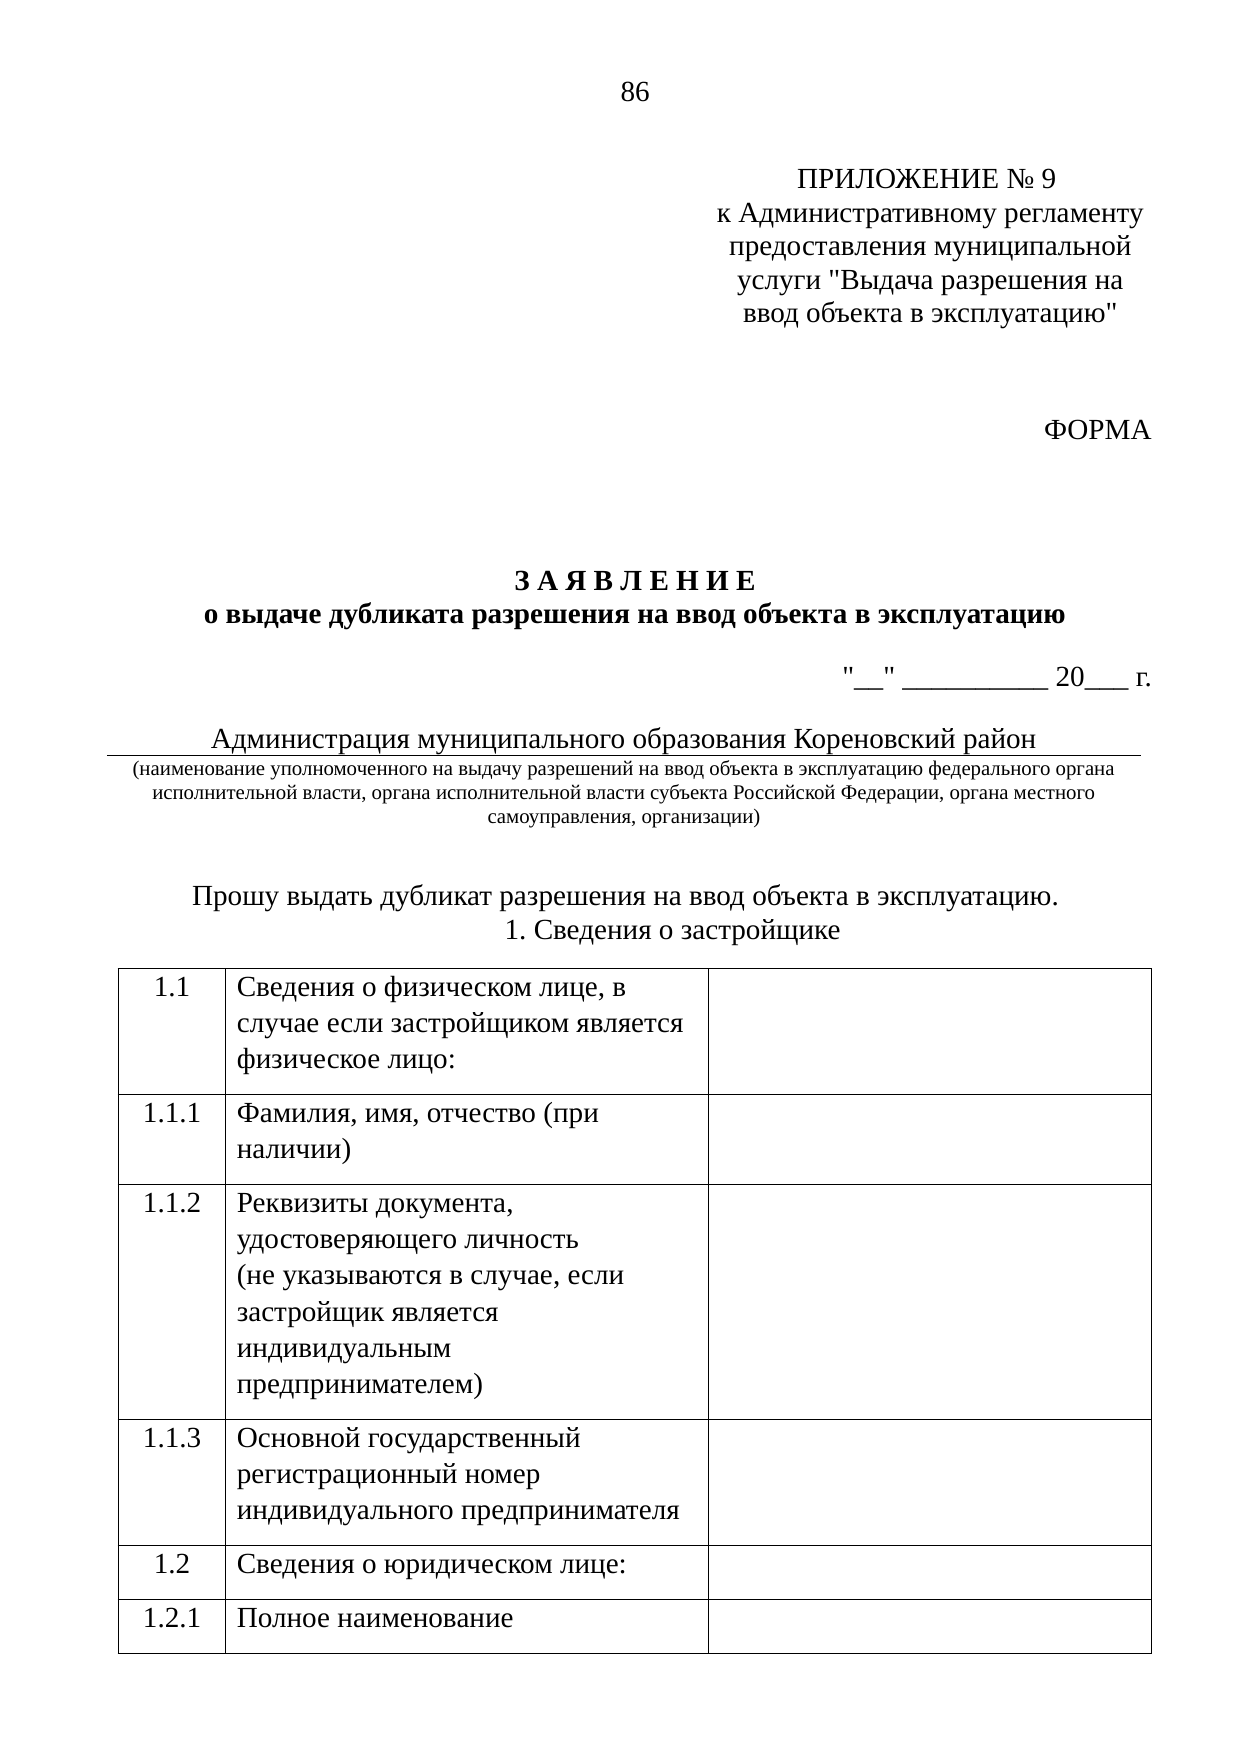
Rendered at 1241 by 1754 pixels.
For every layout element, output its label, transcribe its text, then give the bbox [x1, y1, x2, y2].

table_cell Полное наименование [226, 1600, 708, 1653]
table_cell [709, 1600, 1151, 1653]
table_cell 1.1.1 [119, 1095, 225, 1184]
table_cell Сведения о физическом лице, в случае если застройщиком является физическое лицо: [226, 969, 708, 1094]
table_cell [709, 1420, 1151, 1545]
table_cell [709, 1185, 1151, 1419]
text ПРИЛОЖЕНИЕ № 9 к Административному регламенту предоставления муниципальной услуги "Выдача разрешения на ввод объекта в эксплуатацию" [709, 161, 1152, 329]
table_cell 1.1 [119, 969, 225, 1094]
table_cell 1.1.2 [119, 1185, 225, 1419]
table_cell 1.2.1 [119, 1600, 225, 1653]
table_cell [709, 1546, 1151, 1599]
table_cell Основной государственный регистрационный номер индивидуального предпринимателя [226, 1420, 708, 1545]
table_header Администрация муниципального образования Кореновский район [107, 721, 1141, 755]
text "__" __________ 20___ г. [118, 659, 1152, 692]
table_cell [709, 969, 1151, 1094]
table_cell [709, 1095, 1151, 1184]
table_cell 1.1.3 [119, 1420, 225, 1545]
table_cell Фамилия, имя, отчество (при наличии) [226, 1095, 708, 1184]
table_cell 1.2 [119, 1546, 225, 1599]
table_header 1. Сведения о застройщике [118, 912, 1152, 968]
text Прошу выдать дубликат разрешения на ввод объекта в эксплуатацию. [118, 878, 1152, 912]
table_cell (наименование уполномоченного на выдачу разрешений на ввод объекта в эксплуатацию федерального органа исполнительной власти, органа исполнительной власти субъекта Российской Федерации, органа местного самоуправления, организации) [107, 756, 1141, 849]
text ФОРМА [709, 412, 1152, 446]
table_cell Сведения о юридическом лице: [226, 1546, 708, 1599]
text о выдаче дубликата разрешения на ввод объекта в эксплуатацию [118, 597, 1152, 630]
text З А Я В Л Е Н И Е [118, 563, 1152, 597]
table_cell Реквизиты документа, удостоверяющего личность (не указываются в случае, если застройщик является индивидуальным предпринимателем) [226, 1185, 708, 1419]
